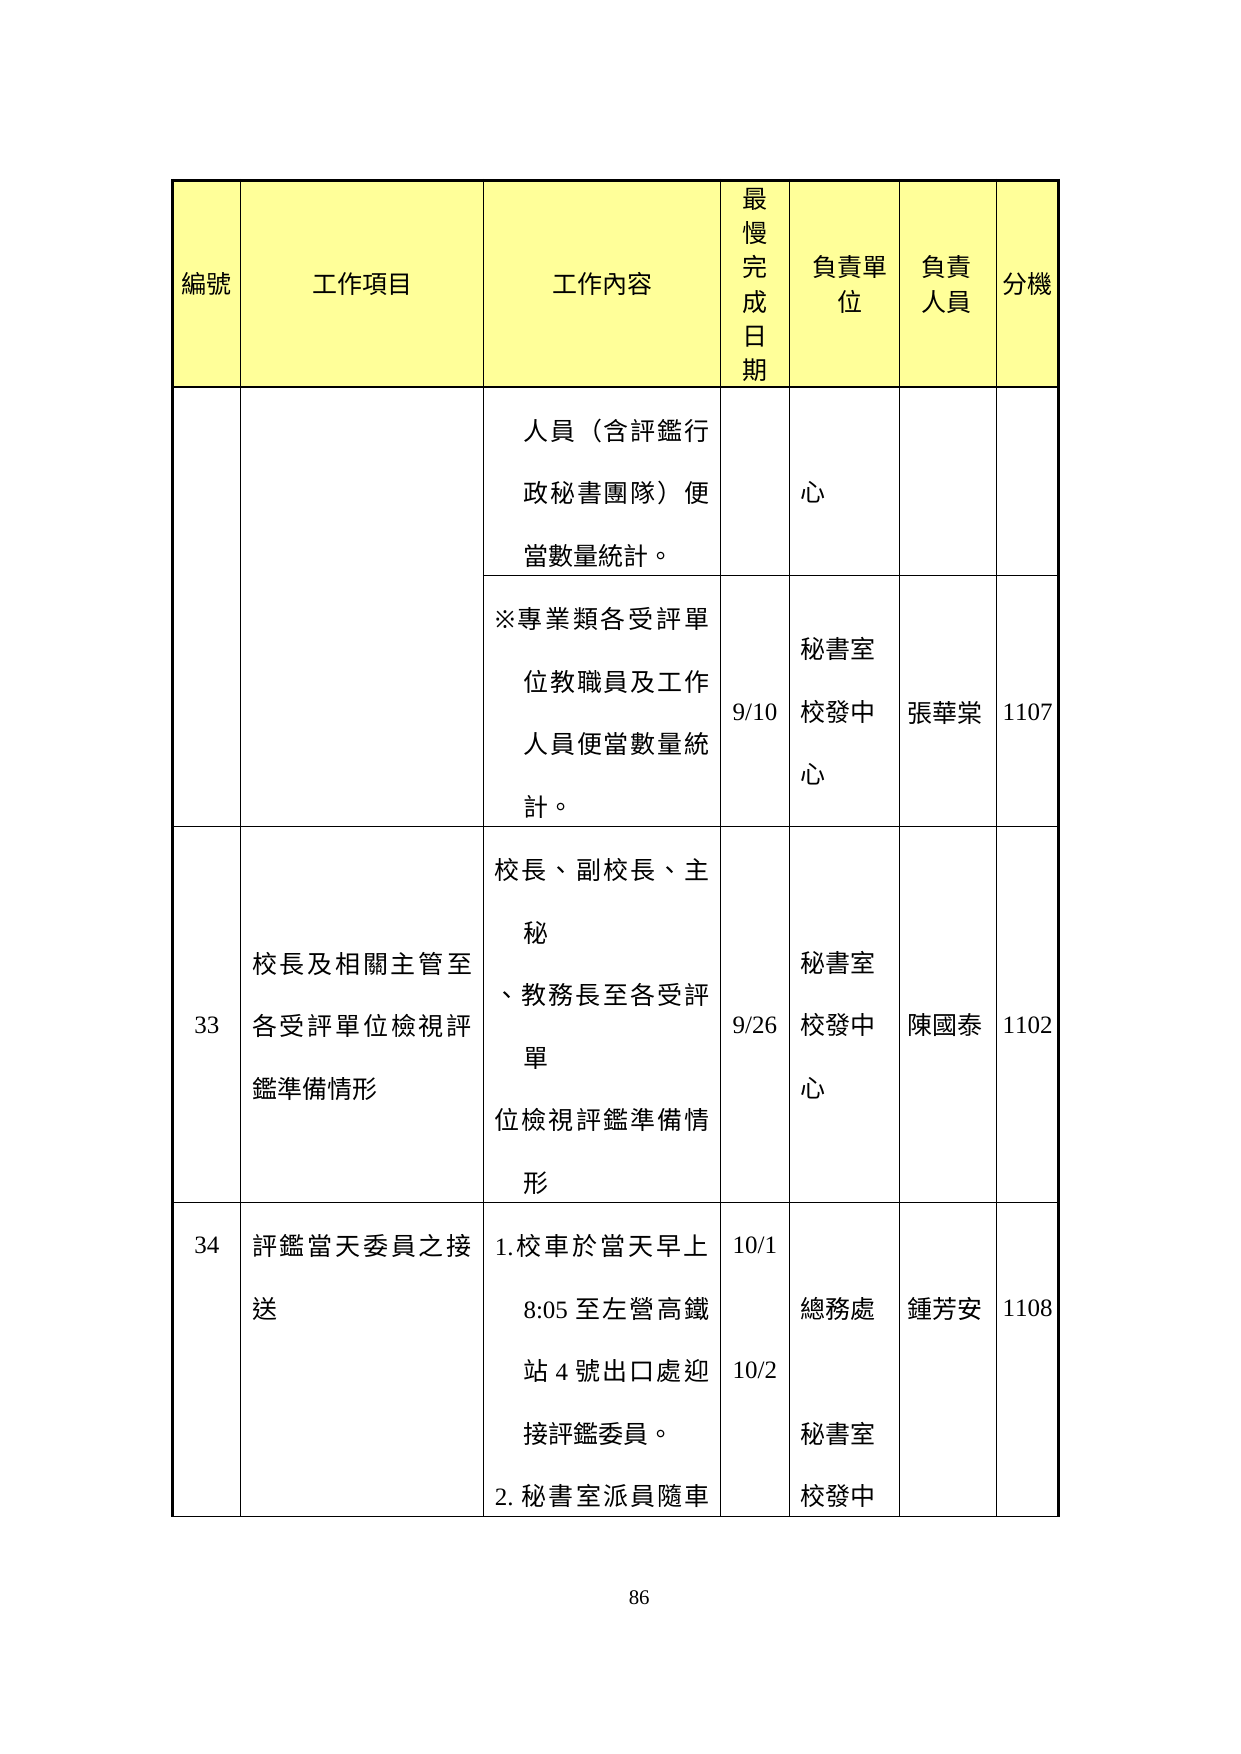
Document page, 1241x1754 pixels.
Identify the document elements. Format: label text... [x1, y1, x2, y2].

table_cell 評鑑當天委員之接送 [241, 1203, 483, 1516]
table_cell 1.校車於當天早上8:05至左營高鐵站4號出口處迎接評鑑委員。 2. 秘書室派員隨車 [484, 1203, 720, 1516]
table_cell 9/26 [721, 827, 789, 1202]
table_cell 秘書室 校發中心 [790, 576, 899, 826]
table_cell ※專業類各受評單位教職員及工作人員便當數量統計。 [484, 576, 720, 826]
table_header 分機 [997, 182, 1057, 386]
table_cell 總務處 秘書室 校發中 [790, 1203, 899, 1516]
table_cell 張華棠 [900, 576, 996, 826]
table_cell 鍾芳安 [900, 1203, 996, 1516]
table_header 最慢完成日期 [721, 182, 789, 386]
table_cell 人員（含評鑑行政秘書團隊）便當數量統計。 [484, 388, 720, 575]
table_header 負責單位 [790, 182, 899, 386]
table_cell [174, 388, 240, 826]
table_cell 10/1 10/2 [721, 1203, 789, 1516]
table_header 工作內容 [484, 182, 720, 386]
table_header 工作項目 [241, 182, 483, 386]
table_cell 33 [174, 827, 240, 1202]
table_cell 秘書室 校發中心 [790, 827, 899, 1202]
table_cell [997, 388, 1057, 575]
table_cell [721, 388, 789, 575]
table_cell 1107 [997, 576, 1057, 826]
table_cell 9/10 [721, 576, 789, 826]
table_header 編號 [174, 182, 240, 386]
table_cell 陳國泰 [900, 827, 996, 1202]
table_header 負責 人員 [900, 182, 996, 386]
table_cell 校長、副校長、主秘 、教務長至各受評單 位檢視評鑑準備情形 [484, 827, 720, 1202]
table_cell 心 [790, 388, 899, 575]
table_cell 校長及相關主管至各受評單位檢視評鑑準備情形 [241, 827, 483, 1202]
table_cell [241, 388, 483, 826]
table_cell 1102 [997, 827, 1057, 1202]
table_cell [900, 388, 996, 575]
table_cell 1108 [997, 1203, 1057, 1516]
table_cell 34 [174, 1203, 240, 1516]
